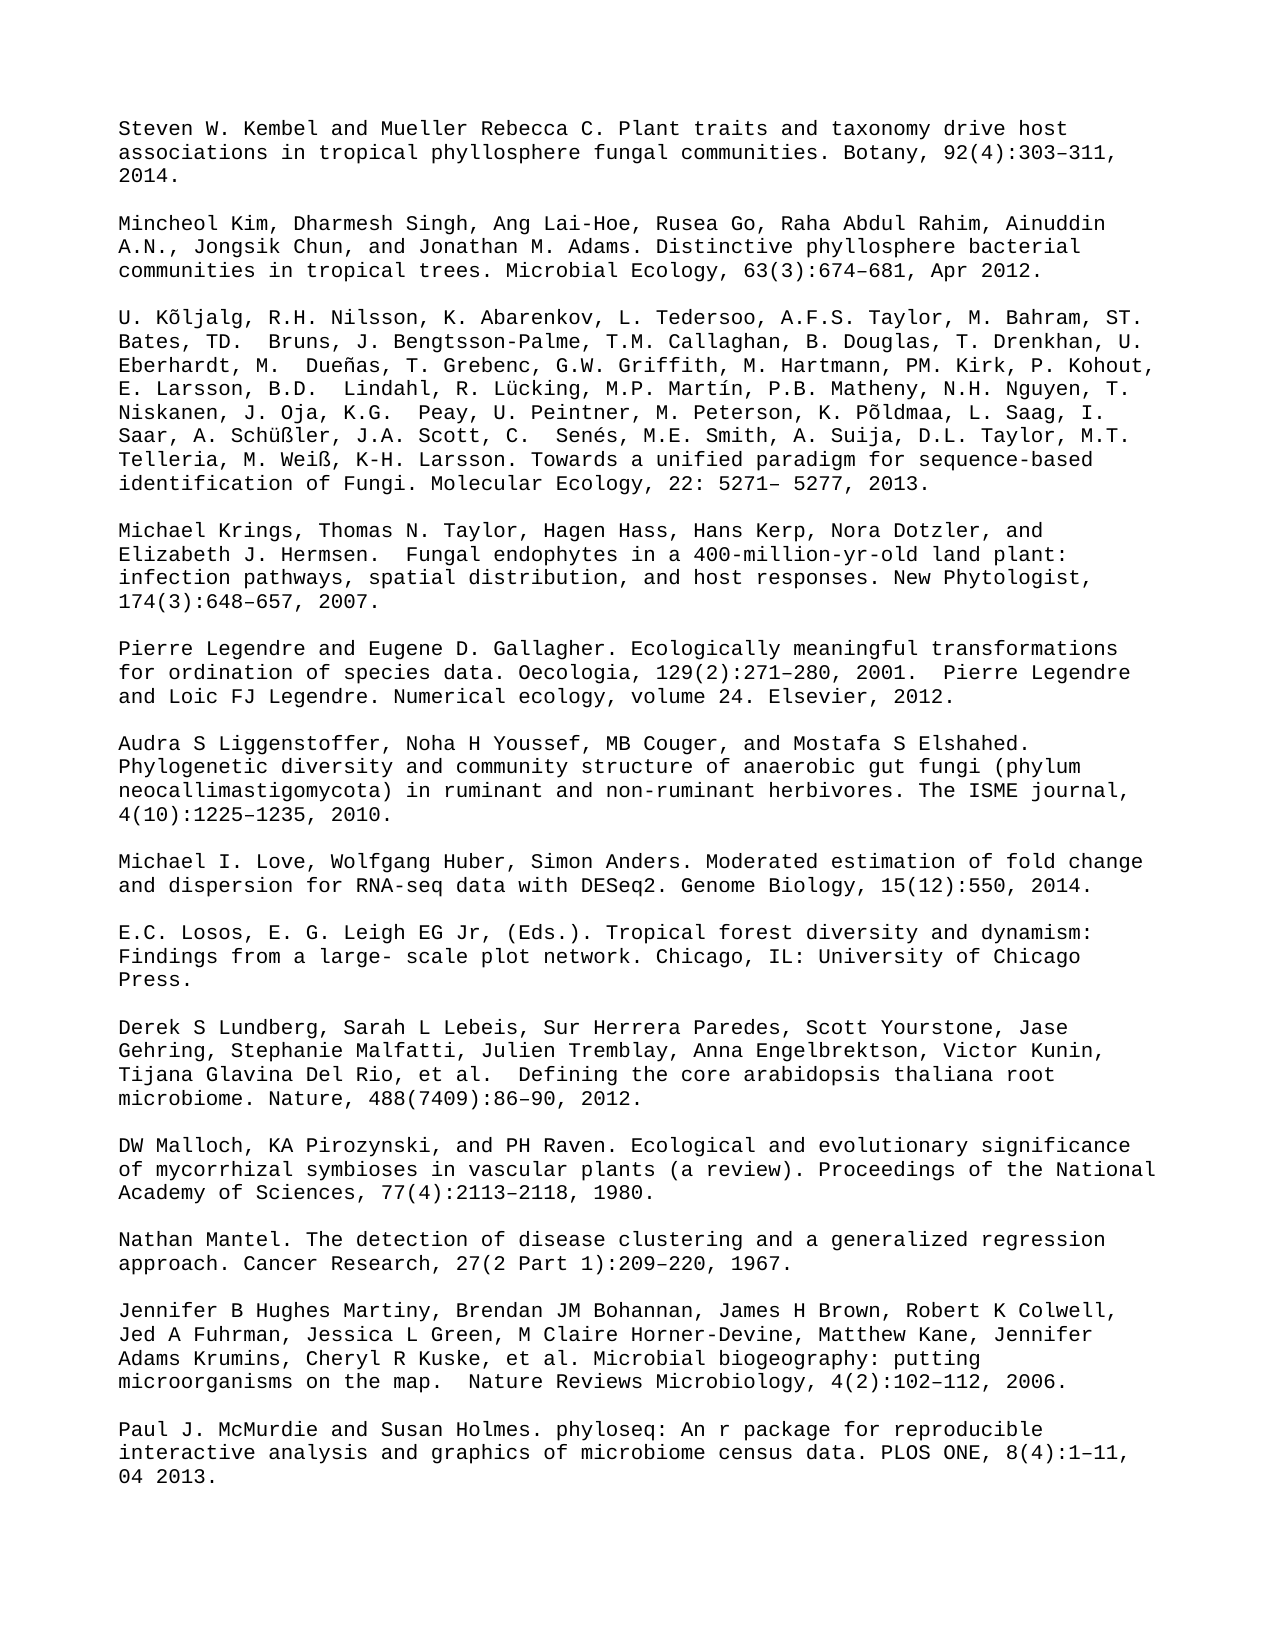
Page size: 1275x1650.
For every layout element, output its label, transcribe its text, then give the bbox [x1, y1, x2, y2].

text Nathan Mantel. The detection of disease clustering and a generalized regression approach. Cancer Research, 27(2 Part 1):209–220, 1967. [118, 1229, 1157, 1277]
text Pierre Legendre and Eugene D. Gallagher. Ecologically meaningful transformations for ordination of species data. Oecologia, 129(2):271–280, 2001. Pierre Legendre and Loic FJ Legendre. Numerical ecology, volume 24. Elsevier, 2012. [118, 638, 1157, 709]
text Michael Krings, Thomas N. Taylor, Hagen Hass, Hans Kerp, Nora Dotzler, and Elizabeth J. Hermsen. Fungal endophytes in a 400-million-yr-old land plant: infection pathways, spatial distribution, and host responses. New Phytologist, 174(3):648–657, 2007. [118, 520, 1157, 615]
text Audra S Liggenstoffer, Noha H Youssef, MB Couger, and Mostafa S Elshahed. Phylogenetic diversity and community structure of anaerobic gut fungi (phylum neocallimastigomycota) in ruminant and non-ruminant herbivores. The ISME journal, 4(10):1225–1235, 2010. [118, 733, 1157, 827]
text Mincheol Kim, Dharmesh Singh, Ang Lai-Hoe, Rusea Go, Raha Abdul Rahim, Ainuddin A.N., Jongsik Chun, and Jonathan M. Adams. Distinctive phyllosphere bacterial communities in tropical trees. Microbial Ecology, 63(3):674–681, Apr 2012. [118, 213, 1157, 284]
text U. Kõljalg, R.H. Nilsson, K. Abarenkov, L. Tedersoo, A.F.S. Taylor, M. Bahram, ST. Bates, TD. Bruns, J. Bengtsson-Palme, T.M. Callaghan, B. Douglas, T. Drenkhan, U. Eberhardt, M. Dueñas, T. Grebenc, G.W. Griffith, M. Hartmann, PM. Kirk, P. Kohout, E. Larsson, B.D. Lindahl, R. Lücking, M.P. Martín, P.B. Matheny, N.H. Nguyen, T. Niskanen, J. Oja, K.G. Peay, U. Peintner, M. Peterson, K. Põldmaa, L. Saag, I. Saar, A. Schüßler, J.A. Scott, C. Senés, M.E. Smith, A. Suija, D.L. Taylor, M.T. Telleria, M. Weiß, K-H. Larsson. Towards a unified paradigm for sequence-based identification of Fungi. Molecular Ecology, 22: 5271– 5277, 2013. [118, 307, 1157, 496]
text DW Malloch, KA Pirozynski, and PH Raven. Ecological and evolutionary significance of mycorrhizal symbioses in vascular plants (a review). Proceedings of the National Academy of Sciences, 77(4):2113–2118, 1980. [118, 1135, 1157, 1206]
text Jennifer B Hughes Martiny, Brendan JM Bohannan, James H Brown, Robert K Colwell, Jed A Fuhrman, Jessica L Green, M Claire Horner-Devine, Matthew Kane, Jennifer Adams Krumins, Cheryl R Kuske, et al. Microbial biogeography: putting microorganisms on the map. Nature Reviews Microbiology, 4(2):102–112, 2006. [118, 1300, 1157, 1395]
text E.C. Losos, E. G. Leigh EG Jr, (Eds.). Tropical forest diversity and dynamism: Findings from a large- scale plot network. Chicago, IL: University of Chicago Press. [118, 922, 1157, 993]
text Steven W. Kembel and Mueller Rebecca C. Plant traits and taxonomy drive host associations in tropical phyllosphere fungal communities. Botany, 92(4):303–311, 2014. [118, 118, 1157, 189]
text Michael I. Love, Wolfgang Huber, Simon Anders. Moderated estimation of fold change and dispersion for RNA-seq data with DESeq2. Genome Biology, 15(12):550, 2014. [118, 851, 1157, 898]
text Derek S Lundberg, Sarah L Lebeis, Sur Herrera Paredes, Scott Yourstone, Jase Gehring, Stephanie Malfatti, Julien Tremblay, Anna Engelbrektson, Victor Kunin, Tijana Glavina Del Rio, et al. Defining the core arabidopsis thaliana root microbiome. Nature, 488(7409):86–90, 2012. [118, 1017, 1157, 1111]
text Paul J. McMurdie and Susan Holmes. phyloseq: An r package for reproducible interactive analysis and graphics of microbiome census data. PLOS ONE, 8(4):1–11, 04 2013. [118, 1419, 1157, 1489]
